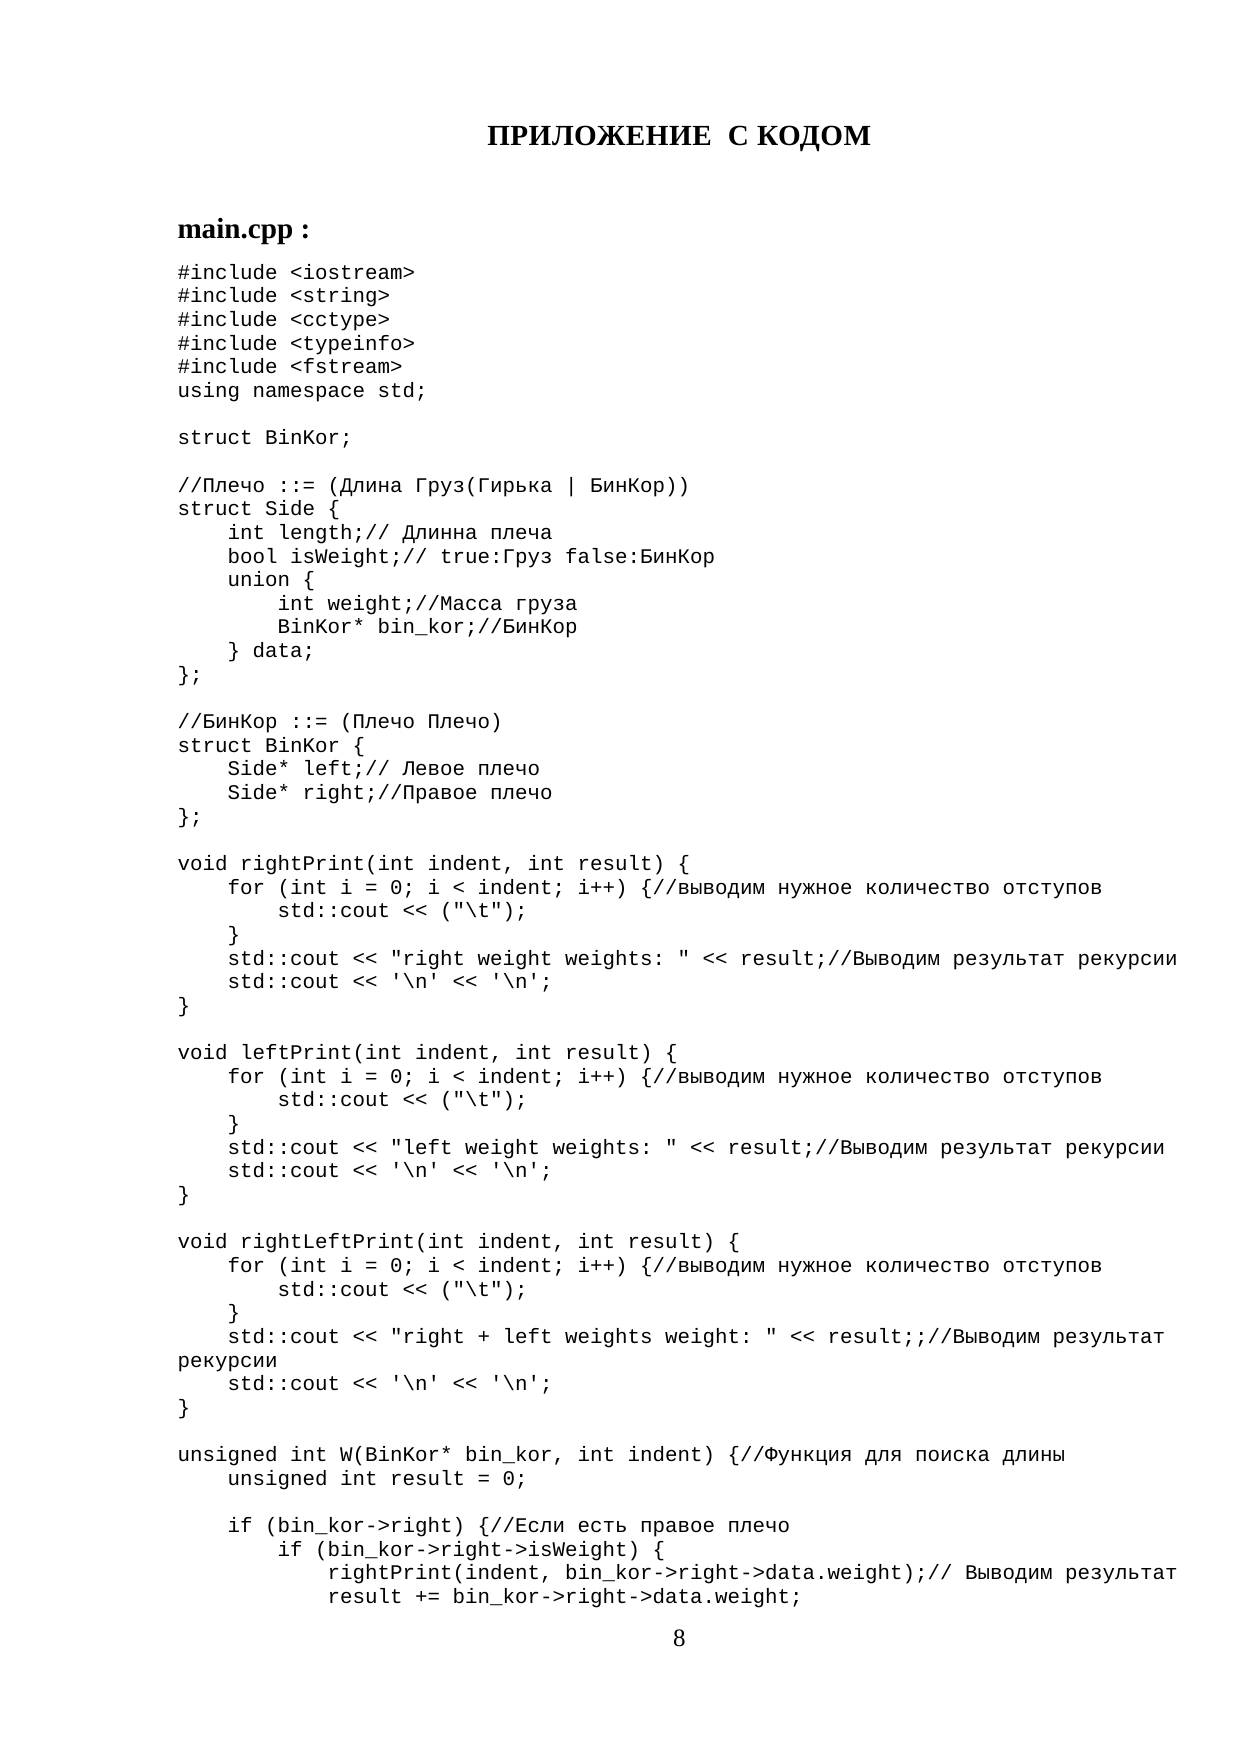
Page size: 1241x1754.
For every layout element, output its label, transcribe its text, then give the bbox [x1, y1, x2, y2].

text Side* left;// Левое плечо [177, 758, 1181, 782]
text } data; [177, 640, 1181, 664]
text std::cout << '\n' << '\n'; [177, 971, 1181, 995]
text std::cout << "right + left weights weight: " << result;;//Выводим результат рекурсии [177, 1326, 1181, 1373]
text } [177, 1302, 1181, 1326]
text #include <fstream> [177, 356, 1181, 380]
text if (bin_kor->right) {//Если есть правое плечо [177, 1515, 1181, 1539]
text Side* right;//Правое плечо [177, 782, 1181, 806]
text struct BinKor; [177, 427, 1181, 451]
text if (bin_kor->right->isWeight) { [177, 1539, 1181, 1562]
text rightPrint(indent, bin_kor->right->data.weight);// Выводим результат [177, 1562, 1181, 1586]
text for (int i = 0; i < indent; i++) {//выводим нужное количество отступов [177, 1255, 1181, 1279]
text using namespace std; [177, 380, 1181, 404]
text int weight;//Масса груза [177, 593, 1181, 617]
text } [177, 924, 1181, 948]
text } [177, 1113, 1181, 1137]
text std::cout << "left weight weights: " << result;//Выводим результат рекурсии [177, 1137, 1181, 1160]
text struct BinKor { [177, 735, 1181, 758]
text std::cout << ("\t"); [177, 900, 1181, 924]
text int length;// Длинна плеча [177, 522, 1181, 546]
text } [177, 1184, 1181, 1208]
text void rightPrint(int indent, int result) { [177, 853, 1181, 877]
text #include <string> [177, 286, 1181, 309]
text for (int i = 0; i < indent; i++) {//выводим нужное количество отступов [177, 1066, 1181, 1089]
text void rightLeftPrint(int indent, int result) { [177, 1231, 1181, 1255]
text void leftPrint(int indent, int result) { [177, 1042, 1181, 1066]
text union { [177, 569, 1181, 593]
text std::cout << '\n' << '\n'; [177, 1373, 1181, 1397]
text for (int i = 0; i < indent; i++) {//выводим нужное количество отступов [177, 877, 1181, 900]
text unsigned int result = 0; [177, 1468, 1181, 1491]
text //БинКор ::= (Плечо Плечо) [177, 711, 1181, 735]
text } [177, 1397, 1181, 1421]
text bool isWeight;// true:Груз false:БинКор [177, 546, 1181, 569]
text } [177, 995, 1181, 1018]
text }; [177, 806, 1181, 829]
text unsigned int W(BinKor* bin_kor, int indent) {//Функция для поиска длины [177, 1444, 1181, 1468]
text #include <cctype> [177, 309, 1181, 333]
text std::cout << '\n' << '\n'; [177, 1160, 1181, 1184]
text struct Side { [177, 498, 1181, 522]
text Приложение с кодом [177, 118, 1181, 152]
text #include <typeinfo> [177, 333, 1181, 356]
text }; [177, 664, 1181, 687]
text main.cpp : [177, 212, 1181, 245]
text std::cout << "right weight weights: " << result;//Выводим результат рекурсии [177, 948, 1181, 971]
text //Плечо ::= (Длина Груз(Гирька | БинКор)) [177, 475, 1181, 498]
text std::cout << ("\t"); [177, 1279, 1181, 1302]
text result += bin_kor->right->data.weight; [177, 1586, 1181, 1610]
text std::cout << ("\t"); [177, 1089, 1181, 1113]
text BinKor* bin_kor;//БинКор [177, 617, 1181, 640]
text #include <iostream> [177, 262, 1181, 286]
